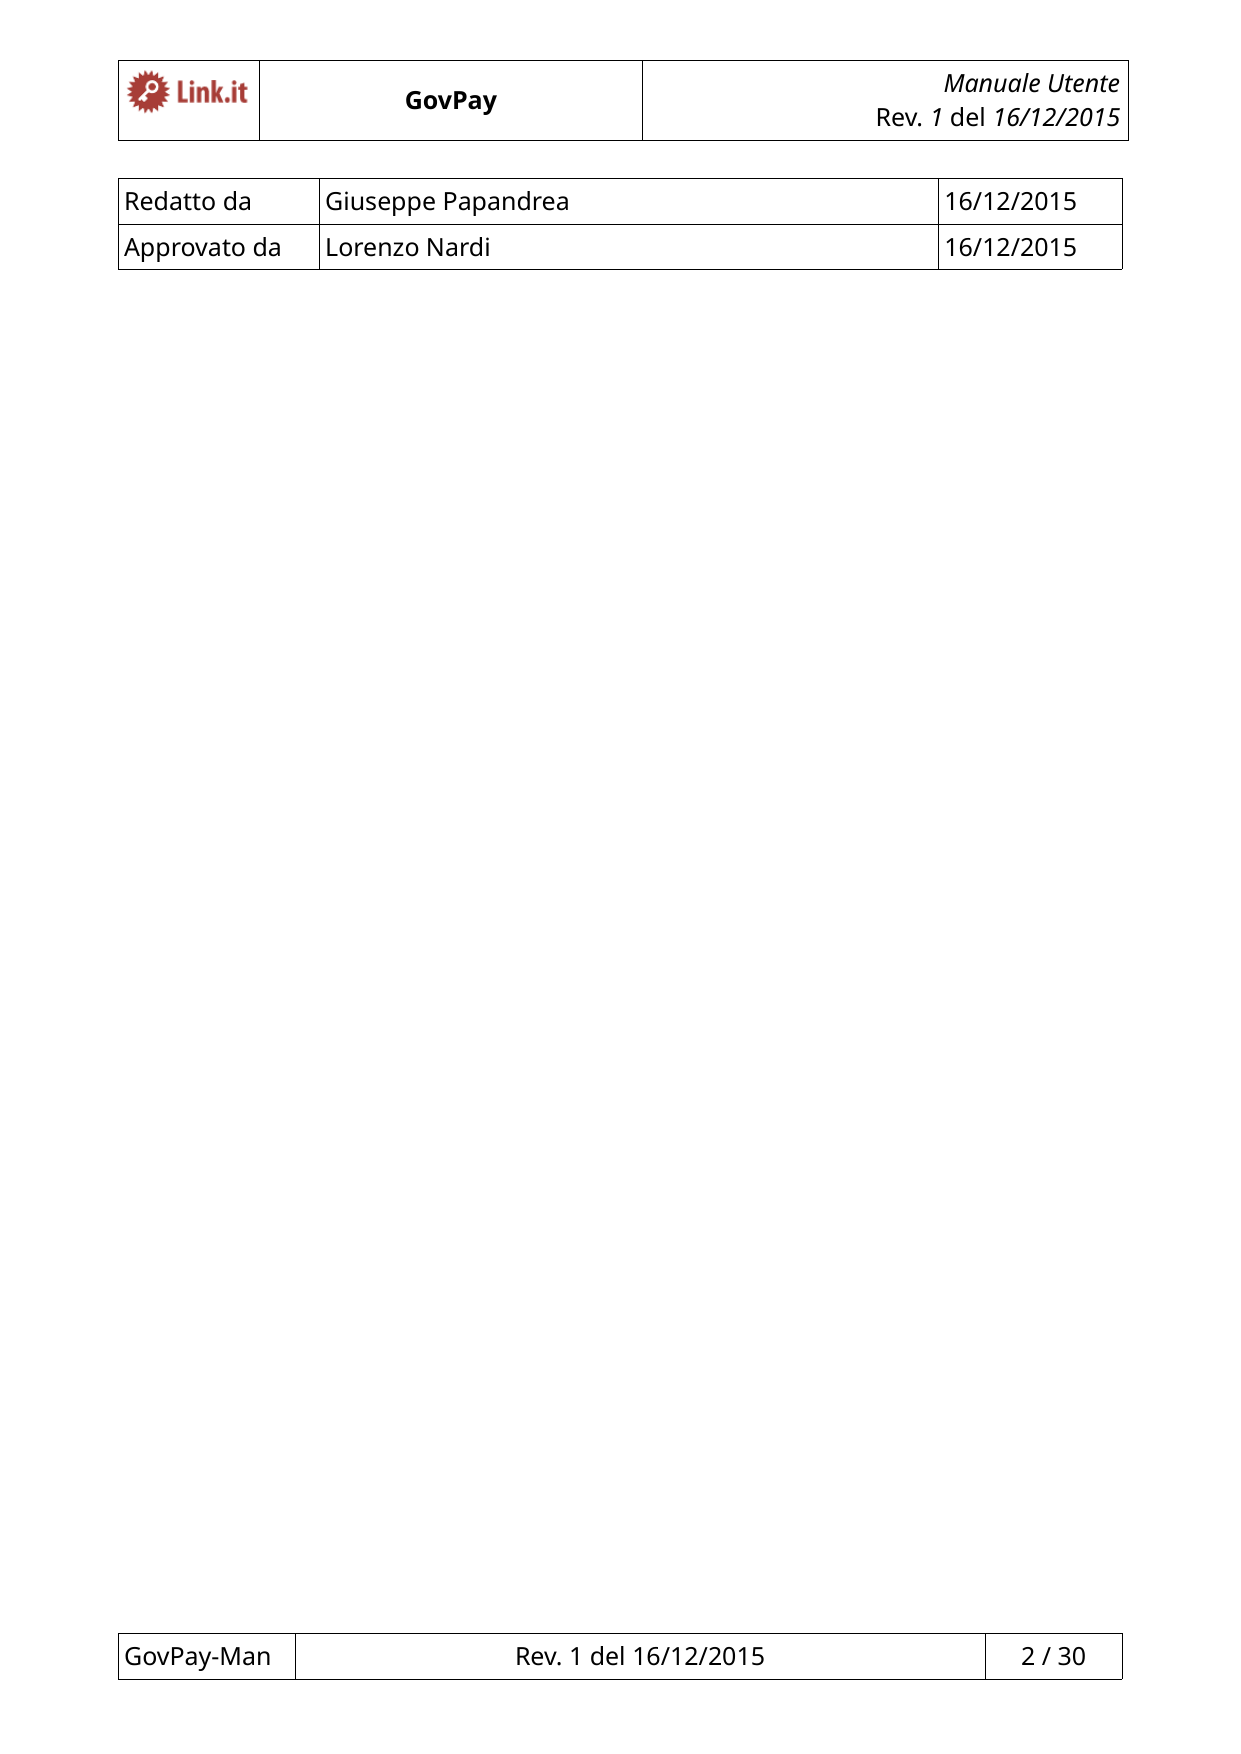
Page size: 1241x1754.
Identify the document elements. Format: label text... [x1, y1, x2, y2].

table_header Redatto da [119, 179, 319, 223]
table_cell Approvato da [119, 225, 319, 269]
table_cell 16/12/2015 [939, 225, 1122, 269]
table_header Giuseppe Papandrea [320, 179, 938, 223]
table_cell Lorenzo Nardi [320, 225, 938, 269]
table_header 16/12/2015 [939, 179, 1122, 223]
picture [123, 65, 254, 119]
